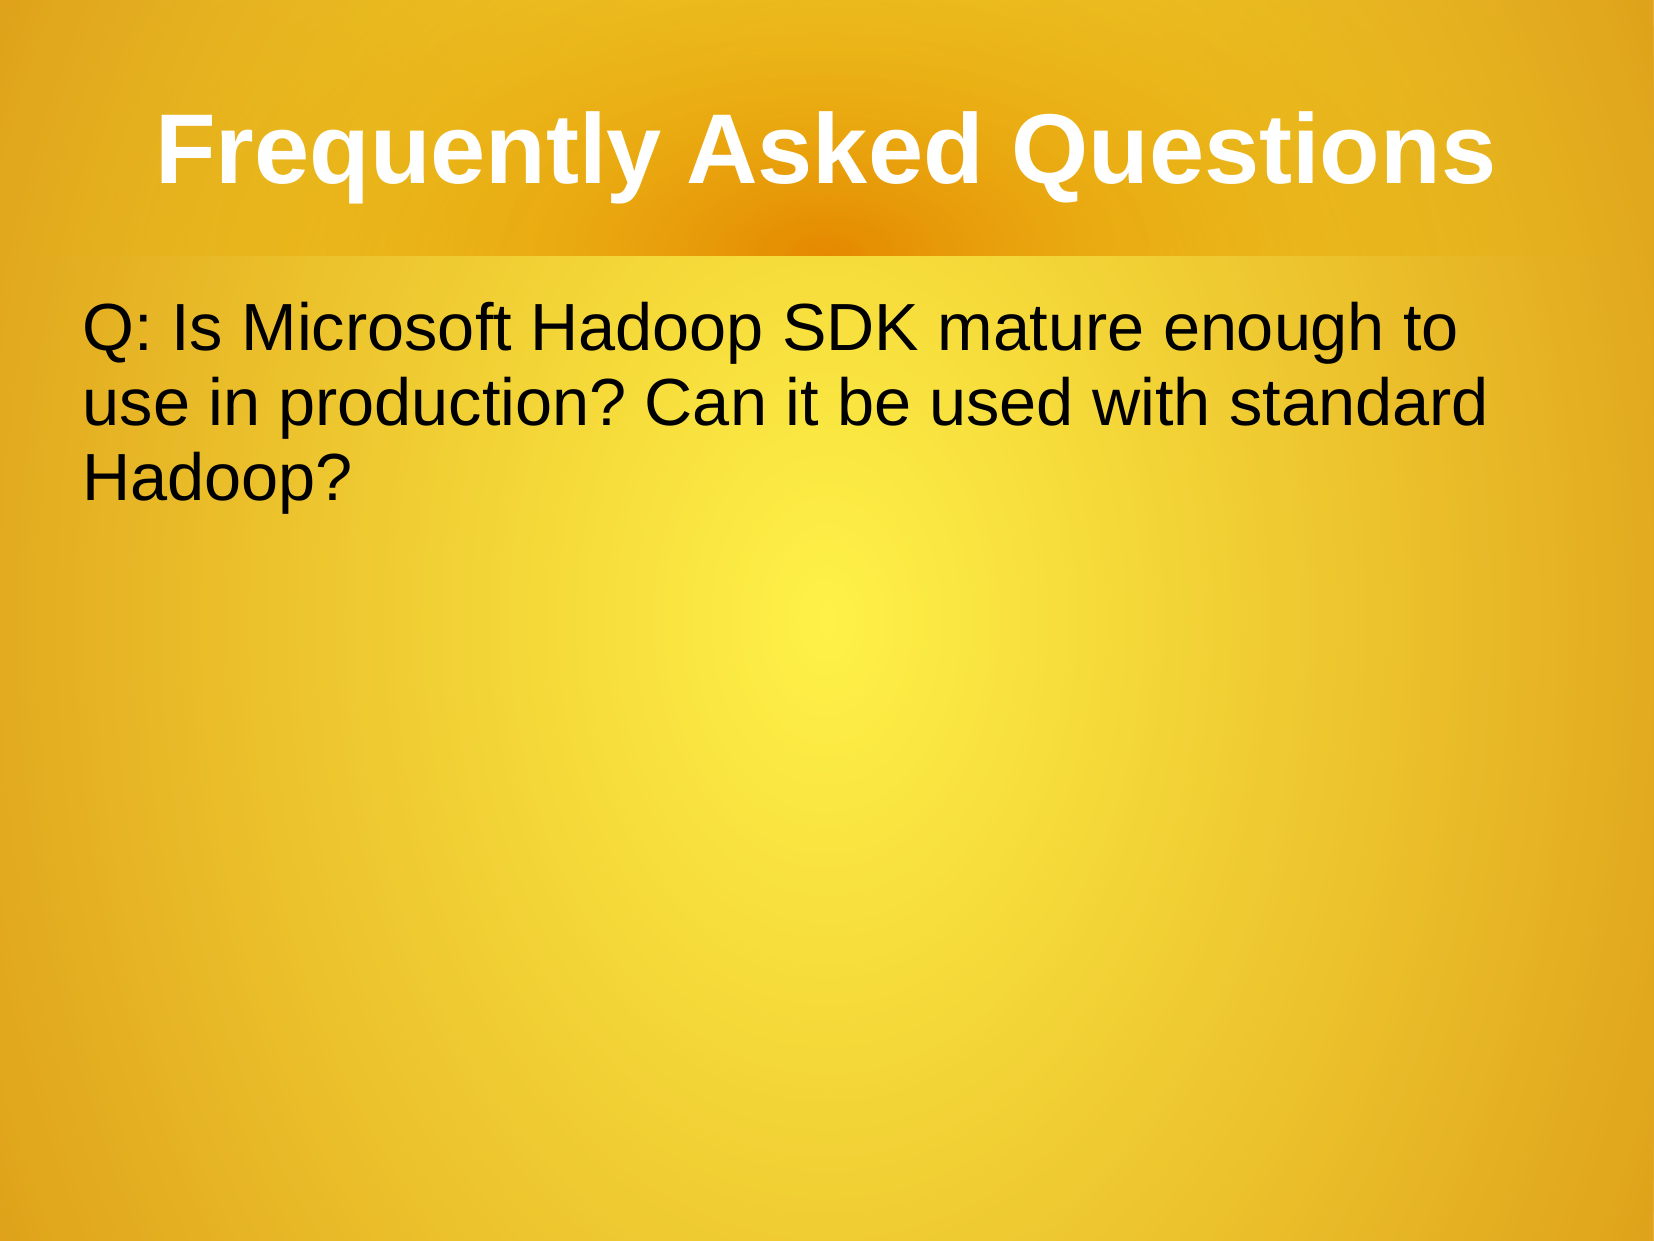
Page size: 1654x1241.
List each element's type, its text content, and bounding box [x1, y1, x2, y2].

subtitle Q: Is Microsoft Hadoop SDK mature enough to use in production? Can it be used with standard Hadoop? [82, 290, 1571, 1010]
title Frequently Asked Questions [82, 47, 1571, 252]
